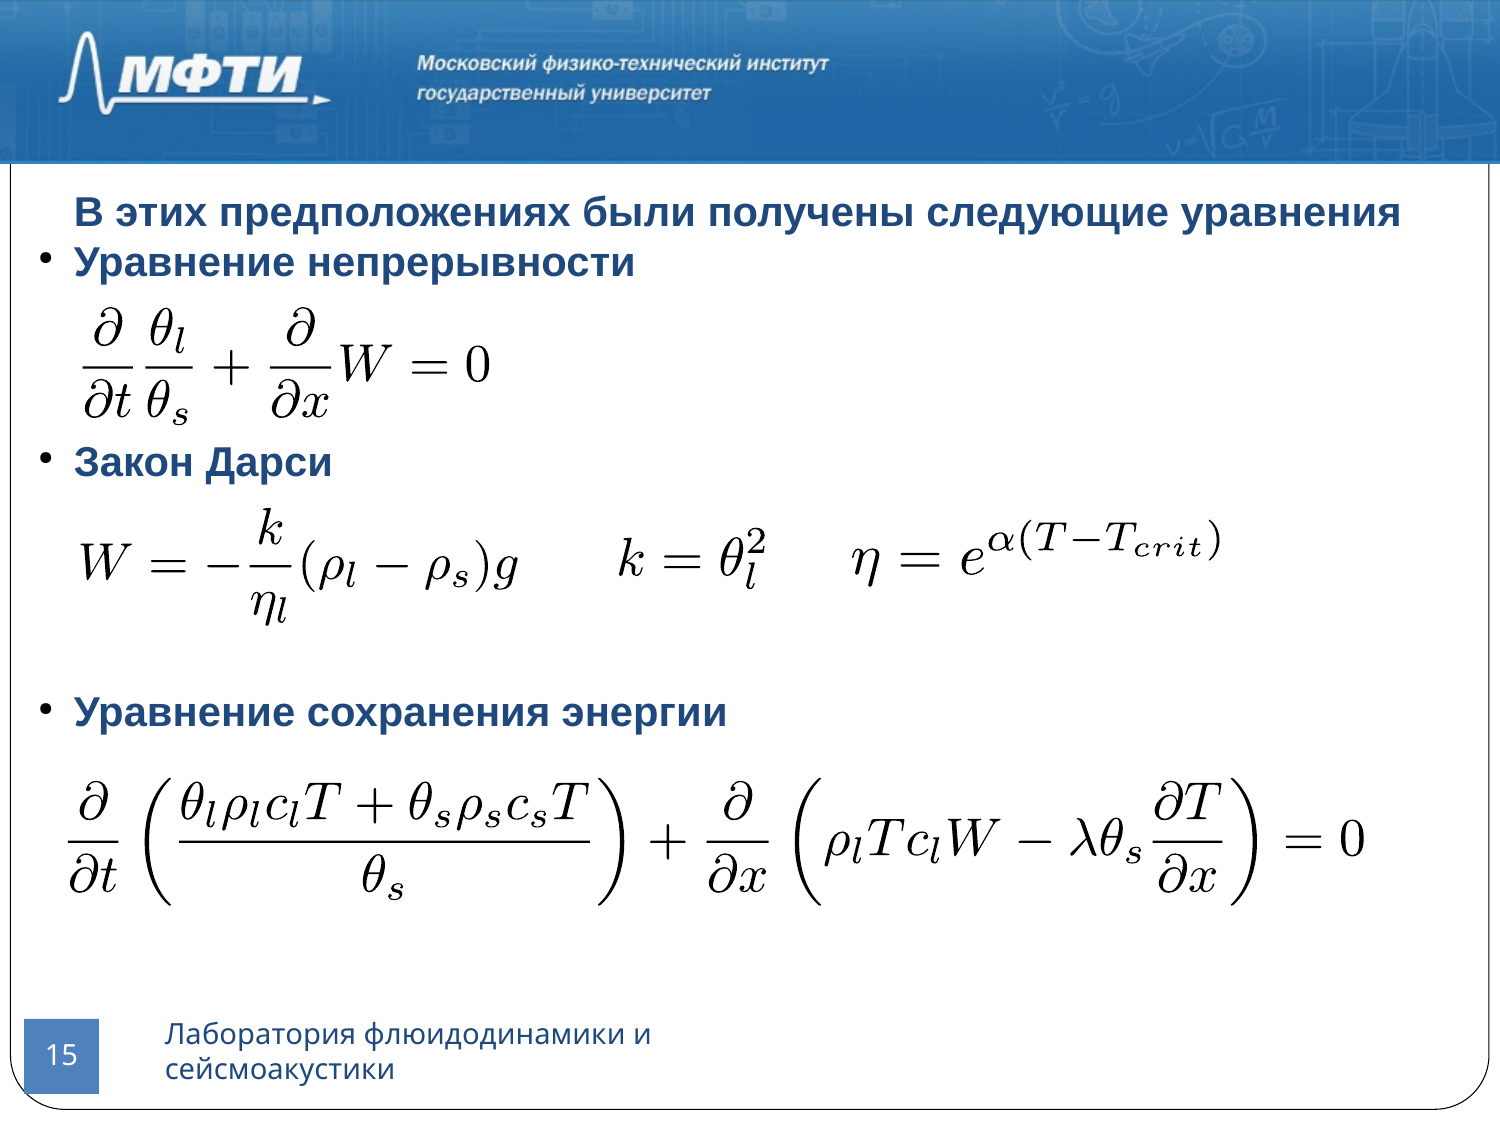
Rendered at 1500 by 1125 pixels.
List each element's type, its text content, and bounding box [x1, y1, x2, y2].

text_box В этих предположениях были получены следующие уравнения Уравнение непрерывности Закон Дарси Уравнение сохранения энергии [23, 177, 1441, 1040]
text_box Лаборатория флюидодинамики и сейсмоакустики [150, 1012, 880, 1088]
text_box [67, 777, 1366, 906]
text_box [82, 307, 492, 426]
text_box [850, 519, 1225, 587]
text_box [616, 527, 768, 590]
text_box [77, 507, 520, 626]
picture [0, 0, 1500, 164]
text_box [24, 1018, 99, 1094]
